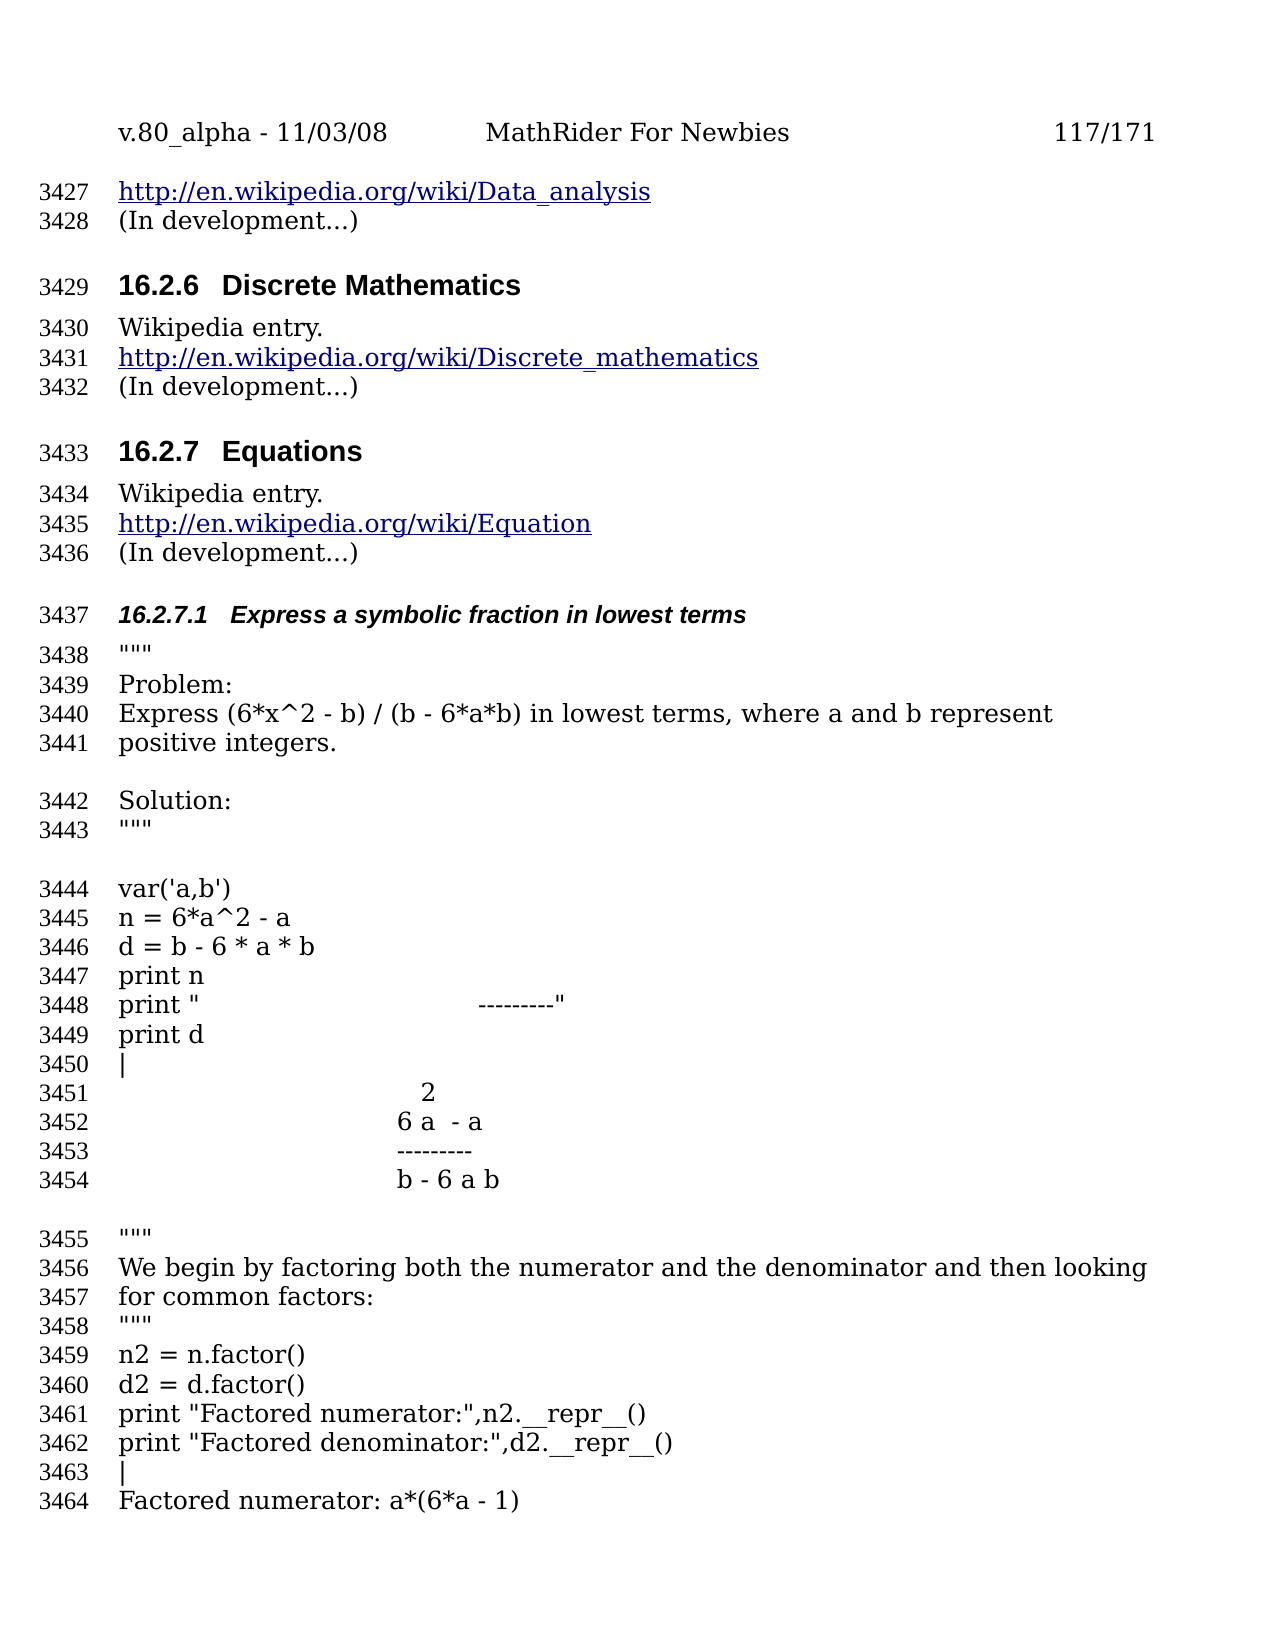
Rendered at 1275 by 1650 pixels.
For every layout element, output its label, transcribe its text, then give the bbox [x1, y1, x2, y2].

text (In development...) [118, 538, 1157, 567]
text --------- [118, 1137, 1157, 1166]
text d2 = d.factor() [118, 1370, 1157, 1399]
text http://en.wikipedia.org/wiki/Discrete_mathematics [118, 343, 1157, 372]
text """ [118, 1312, 1157, 1341]
text Factored numerator: a*(6*a - 1) [118, 1487, 1157, 1516]
text (In development...) [118, 206, 1157, 235]
text 2 [118, 1078, 1157, 1107]
text b - 6 a b [118, 1166, 1157, 1195]
text Wikipedia entry. [118, 480, 1157, 509]
subtitle Discrete Mathematics [118, 268, 1157, 302]
text We begin by factoring both the numerator and the denominator and then looking for common factors: [118, 1253, 1157, 1312]
text | [118, 1049, 1157, 1078]
text """ [118, 1224, 1157, 1253]
text Express (6*x^2 - b) / (b - 6*a*b) in lowest terms, where a and b represent positive integers. [118, 699, 1157, 757]
text Solution: [118, 787, 1157, 816]
text """ [118, 816, 1157, 845]
text var('a,b') [118, 874, 1157, 903]
text Wikipedia entry. [118, 314, 1157, 343]
subtitle Express a symbolic fraction in lowest terms [118, 600, 1157, 629]
text print " ---------" [118, 991, 1157, 1020]
text Problem: [118, 670, 1157, 699]
text d = b - 6 * a * b [118, 932, 1157, 962]
subtitle Equations [118, 434, 1157, 468]
text (In development...) [118, 372, 1157, 401]
text | [118, 1457, 1157, 1487]
text print "Factored numerator:",n2.__repr__() [118, 1399, 1157, 1428]
text http://en.wikipedia.org/wiki/Data_analysis [118, 177, 1157, 206]
text """ [118, 641, 1157, 670]
text 6 a - a [118, 1107, 1157, 1137]
text n = 6*a^2 - a [118, 903, 1157, 932]
text print d [118, 1020, 1157, 1049]
text http://en.wikipedia.org/wiki/Equation [118, 509, 1157, 538]
text n2 = n.factor() [118, 1341, 1157, 1370]
text print n [118, 962, 1157, 991]
text print "Factored denominator:",d2.__repr__() [118, 1428, 1157, 1457]
